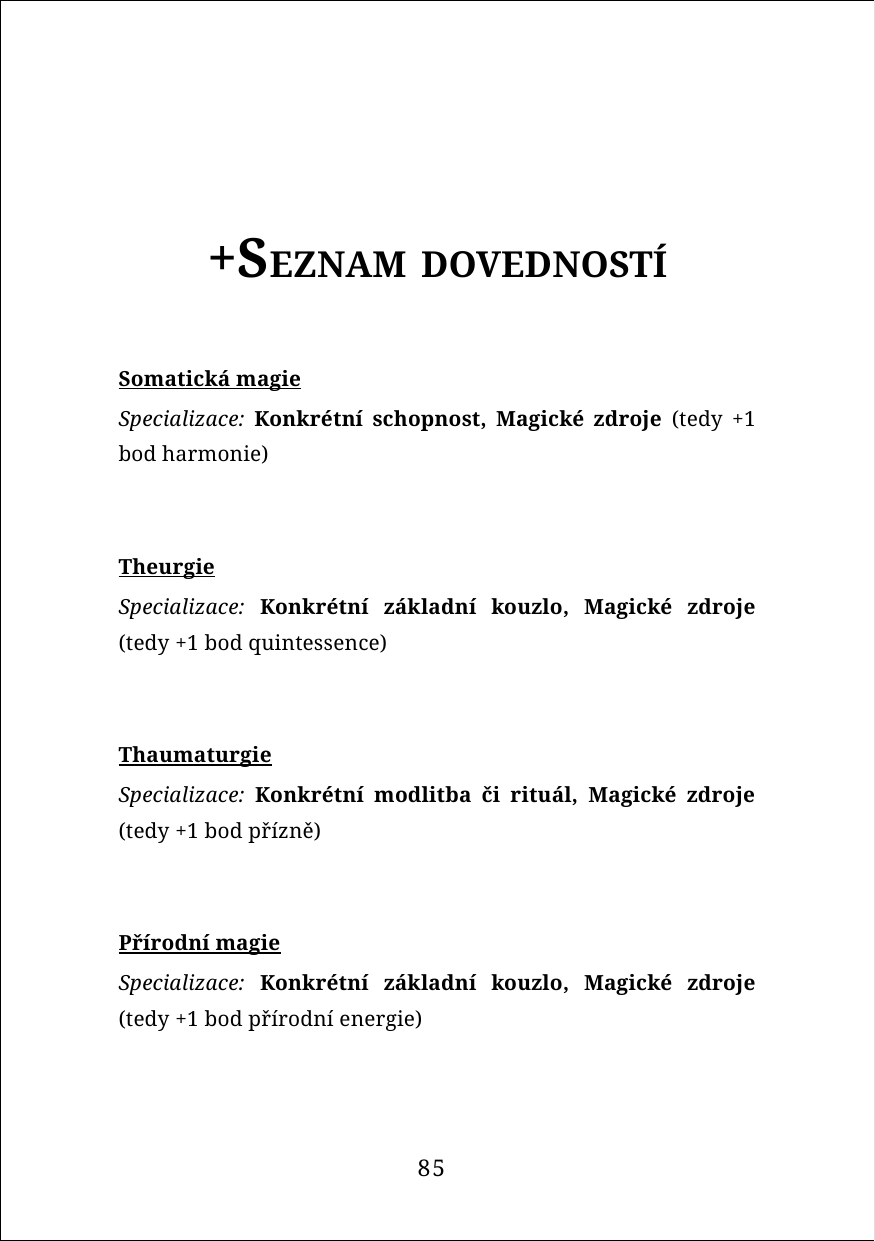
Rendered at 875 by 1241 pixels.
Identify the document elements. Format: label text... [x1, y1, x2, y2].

subtitle Thaumaturgie [118, 740, 756, 768]
subtitle +Seznam dovedností [118, 219, 756, 293]
text Specializace: Konkrétní základní kouzlo, Magické zdroje (tedy +1 bod quintessence) [118, 592, 756, 656]
text Specializace: Konkrétní základní kouzlo, Magické zdroje (tedy +1 bod přírodní energie) [118, 968, 756, 1032]
text Specializace: Konkrétní modlitba či rituál, Magické zdroje (tedy +1 bod přízně) [118, 780, 756, 844]
text Specializace: Konkrétní schopnost, Magické zdroje (tedy +1 bod harmonie) [118, 404, 756, 468]
subtitle Přírodní magie [118, 928, 756, 957]
subtitle Theurgie [118, 552, 756, 580]
subtitle Somatická magie [118, 364, 756, 392]
